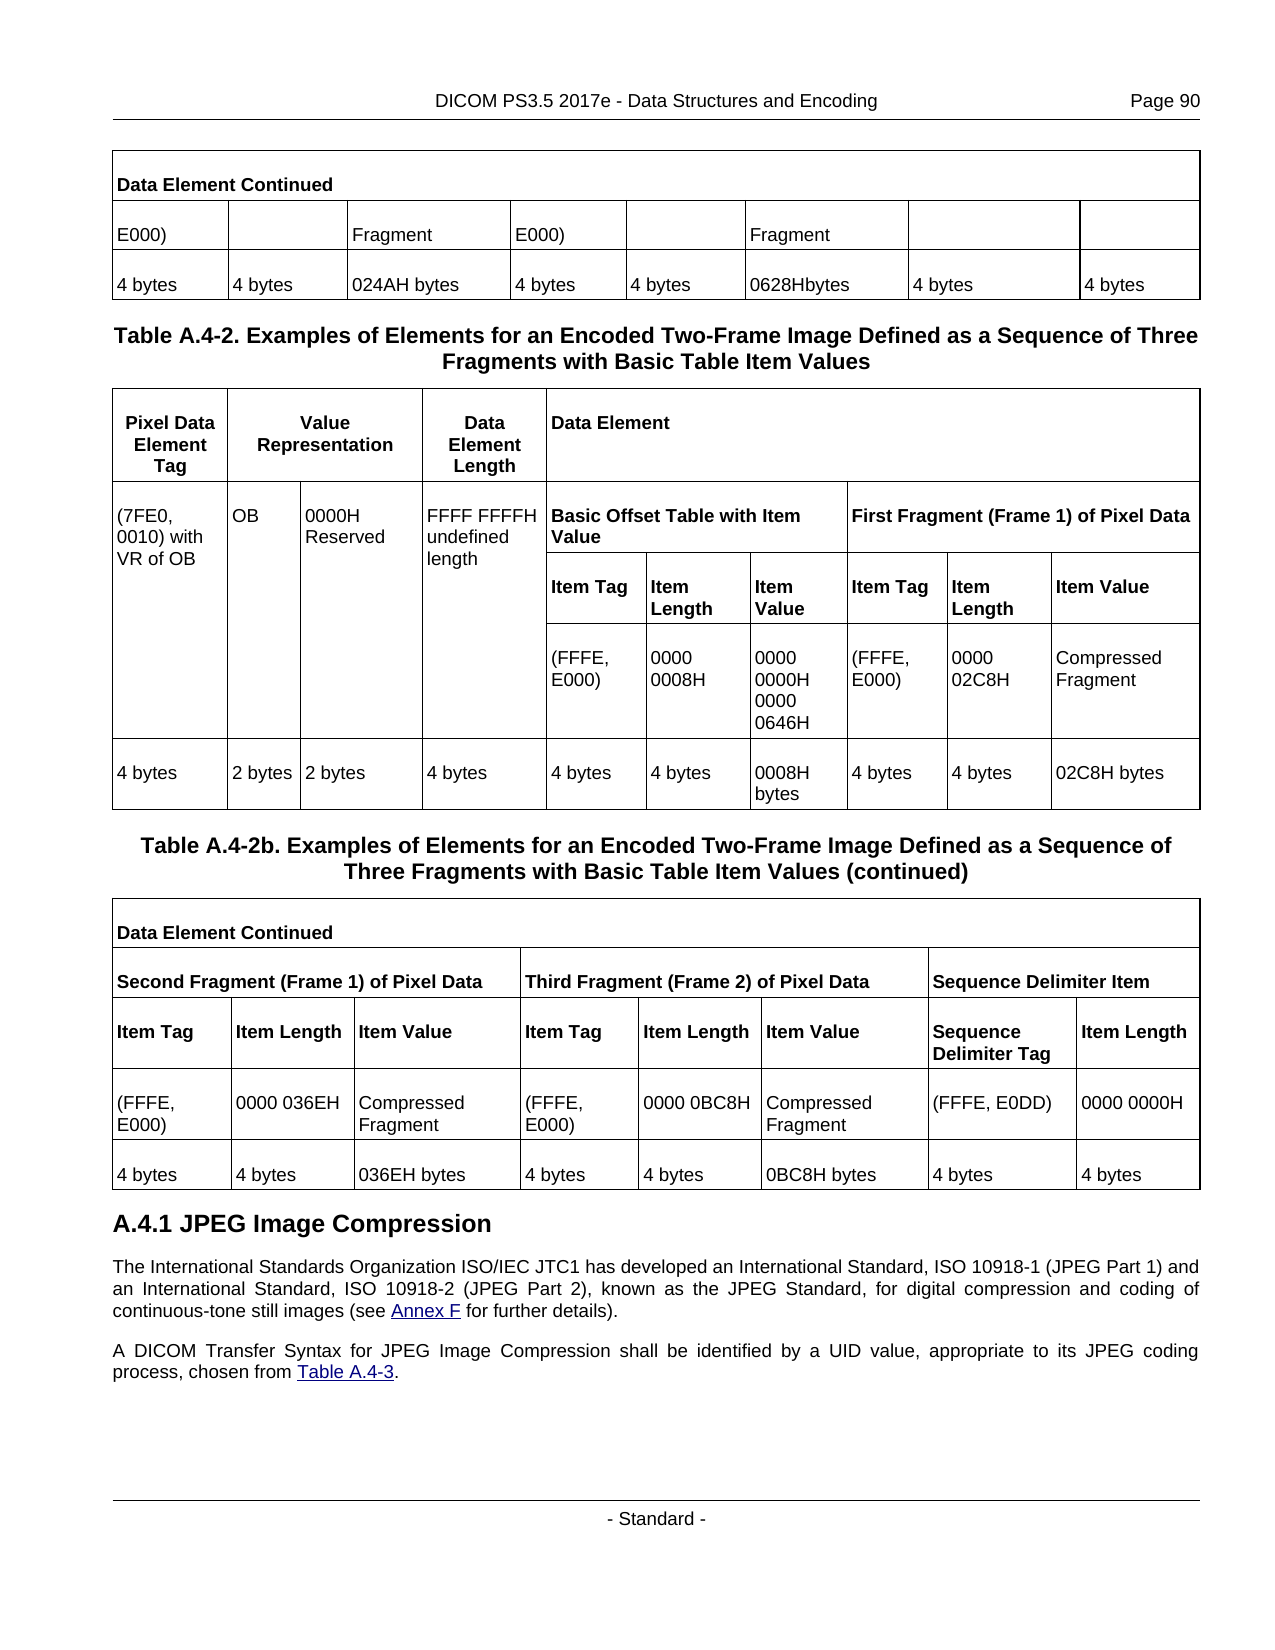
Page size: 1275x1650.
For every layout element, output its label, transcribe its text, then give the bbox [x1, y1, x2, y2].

table_cell Third Fragment (Frame 2) of Pixel Data [521, 948, 928, 997]
table_cell 0BC8H bytes [762, 1140, 928, 1189]
table_cell 2 bytes [228, 739, 300, 809]
table_cell 4 bytes [113, 250, 228, 299]
table_cell E000) [511, 201, 626, 249]
text Table A.4-2. Examples of Elements for an Encoded Two-Frame Image Defined as a Sequence of Three Fragments with Basic Table Item Values [112, 323, 1200, 374]
table_cell Item Length [647, 553, 750, 623]
table_cell (FFFE, E0DD) [929, 1069, 1076, 1139]
table_cell OB [228, 482, 300, 737]
table_cell Basic Offset Table with Item Value [547, 482, 847, 552]
table_cell (FFFE, E000) [547, 624, 646, 737]
table_cell Compressed Fragment [355, 1069, 520, 1139]
table_cell 4 bytes [848, 739, 947, 809]
table_cell 0000 036EH [232, 1069, 354, 1139]
text A DICOM Transfer Syntax for JPEG Image Compression shall be identified by a UID value, appropriate to its JPEG coding process, chosen from Table A.4-3. [112, 1340, 1200, 1383]
text A.4.1 JPEG Image Compression [112, 1209, 1200, 1238]
table_cell Item Value [762, 998, 928, 1068]
table_cell Item Tag [547, 553, 646, 623]
table_cell Sequence Delimiter Tag [929, 998, 1076, 1068]
table_cell 4 bytes [948, 739, 1051, 809]
table_cell Sequence Delimiter Item [929, 948, 1199, 997]
table_cell 4 bytes [229, 250, 347, 299]
table_header Data Element Continued [113, 899, 1199, 947]
table_cell (FFFE, E000) [113, 1069, 231, 1139]
table_cell 2 bytes [301, 739, 422, 809]
table_header Data Element [547, 389, 1199, 481]
table_header Pixel Data Element Tag [113, 389, 227, 481]
table_cell 0628Hbytes [746, 250, 908, 299]
table_cell 0000 0000H 0000 0646H [751, 624, 847, 737]
text Table A.4-2b. Examples of Elements for an Encoded Two-Frame Image Defined as a Sequence of Three Fragments with Basic Table Item Values (continued) [112, 832, 1200, 884]
table_cell [909, 201, 1079, 249]
table_cell 036EH bytes [355, 1140, 520, 1189]
table_cell Item Length [232, 998, 354, 1068]
table_cell 0000 0008H [647, 624, 750, 737]
table_cell Item Length [948, 553, 1051, 623]
table_cell [627, 201, 745, 249]
table_cell 4 bytes [929, 1140, 1076, 1189]
table_cell Second Fragment (Frame 1) of Pixel Data [113, 948, 520, 997]
table_cell Item Value [355, 998, 520, 1068]
table_cell 02C8H bytes [1052, 739, 1199, 809]
table_cell 4 bytes [113, 739, 227, 809]
table_cell Item Value [1052, 553, 1199, 623]
table_cell 0000 0000H [1077, 1069, 1199, 1139]
table_cell 4 bytes [627, 250, 745, 299]
table_cell [1081, 201, 1199, 249]
table_cell Fragment [348, 201, 510, 249]
table_cell Compressed Fragment [762, 1069, 928, 1139]
table_cell 4 bytes [232, 1140, 354, 1189]
table_cell 4 bytes [511, 250, 626, 299]
table_cell 4 bytes [423, 739, 546, 809]
table_cell 0008H bytes [751, 739, 847, 809]
table_cell Item Length [639, 998, 761, 1068]
table_cell 024AH bytes [348, 250, 510, 299]
table_cell 4 bytes [1077, 1140, 1199, 1189]
table_cell 4 bytes [647, 739, 750, 809]
table_cell (FFFE, E000) [848, 624, 947, 737]
table_cell (7FE0, 0010) with VR of OB [113, 482, 227, 737]
table_cell 4 bytes [909, 250, 1079, 299]
table_cell Item Value [751, 553, 847, 623]
table_cell 4 bytes [113, 1140, 231, 1189]
table_cell FFFF FFFFH undefined length [423, 482, 546, 737]
table_cell Compressed Fragment [1052, 624, 1199, 737]
table_cell 4 bytes [1081, 250, 1199, 299]
table_cell E000) [113, 201, 228, 249]
table_cell 4 bytes [547, 739, 646, 809]
table_cell [229, 201, 347, 249]
table_cell 0000 0BC8H [639, 1069, 761, 1139]
table_cell First Fragment (Frame 1) of Pixel Data [848, 482, 1199, 552]
table_cell 0000H Reserved [301, 482, 422, 737]
text The International Standards Organization ISO/IEC JTC1 has developed an International Standard, ISO 10918-1 (JPEG Part 1) and an International Standard, ISO 10918-2 (JPEG Part 2), known as the JPEG Standard, for digital compression and coding of continuous-tone still images (see Annex F for further details). [112, 1256, 1200, 1321]
table_header Value Representation [228, 389, 422, 481]
table_cell 0000 02C8H [948, 624, 1051, 737]
table_cell Item Length [1077, 998, 1199, 1068]
table_cell Item Tag [521, 998, 638, 1068]
table_cell 4 bytes [639, 1140, 761, 1189]
table_cell 4 bytes [521, 1140, 638, 1189]
table_cell Item Tag [848, 553, 947, 623]
table_cell Fragment [746, 201, 908, 249]
table_header Data Element Length [423, 389, 546, 481]
table_header Data Element Continued [113, 151, 1199, 200]
table_cell Item Tag [113, 998, 231, 1068]
table_cell (FFFE, E000) [521, 1069, 638, 1139]
